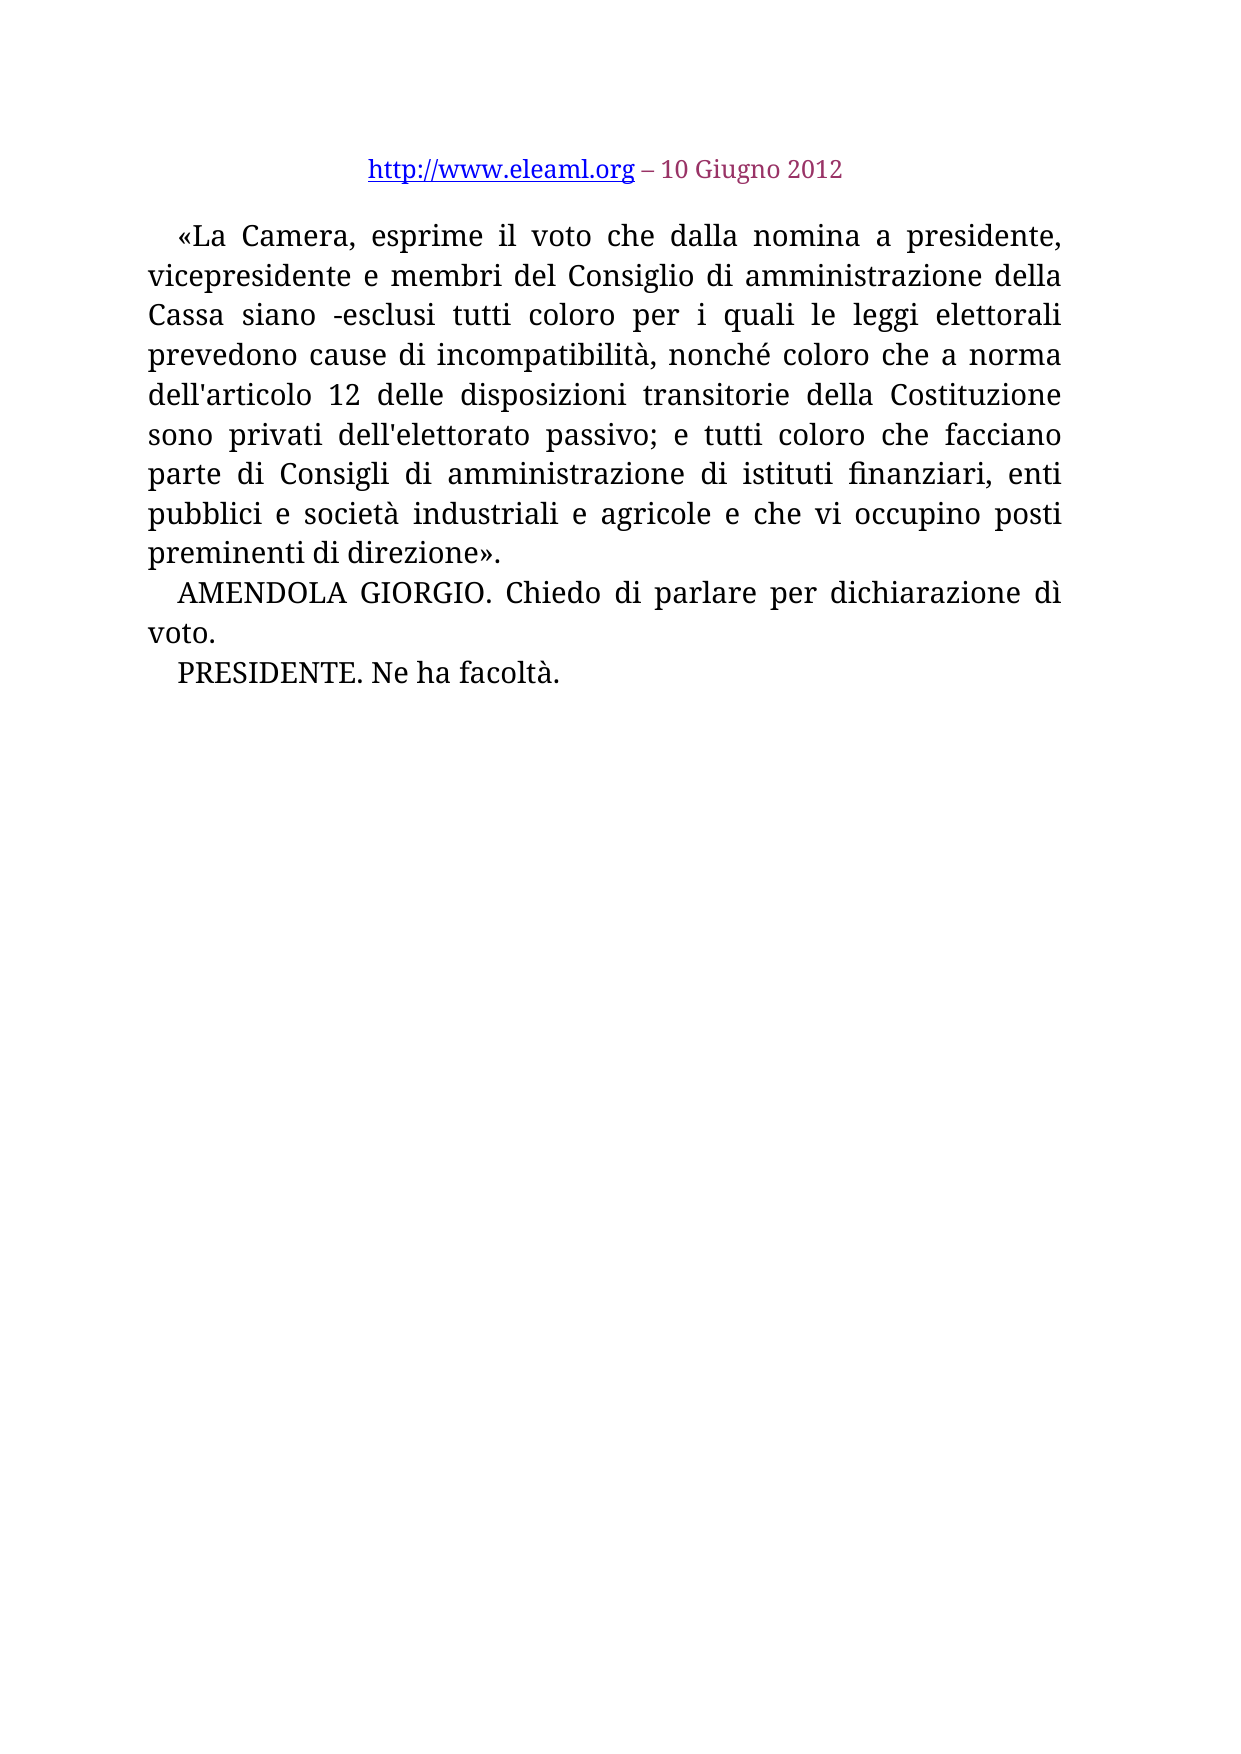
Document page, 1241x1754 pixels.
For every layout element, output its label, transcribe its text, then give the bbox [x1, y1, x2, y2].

text PRESIDENTE. Ne ha facoltà. [148, 652, 1063, 692]
text «La Camera, esprime il voto che dalla nomina a presidente, vicepresidente e membri del Consiglio di amministrazione della Cassa siano -esclusi tutti coloro per i quali le leggi elettorali prevedono cause di incompatibilità, nonché coloro che a norma dell'articolo 12 delle disposizioni transitorie della Costituzione sono privati dell'elettorato passivo; e tutti coloro che facciano parte di Consigli di amministrazione di istituti finanziari, enti pubblici e società industriali e agricole e che vi occupino posti preminenti di direzione». [148, 215, 1063, 572]
text AMENDOLA GIORGIO. Chiedo di parlare per dichiarazione dì voto. [148, 572, 1063, 652]
